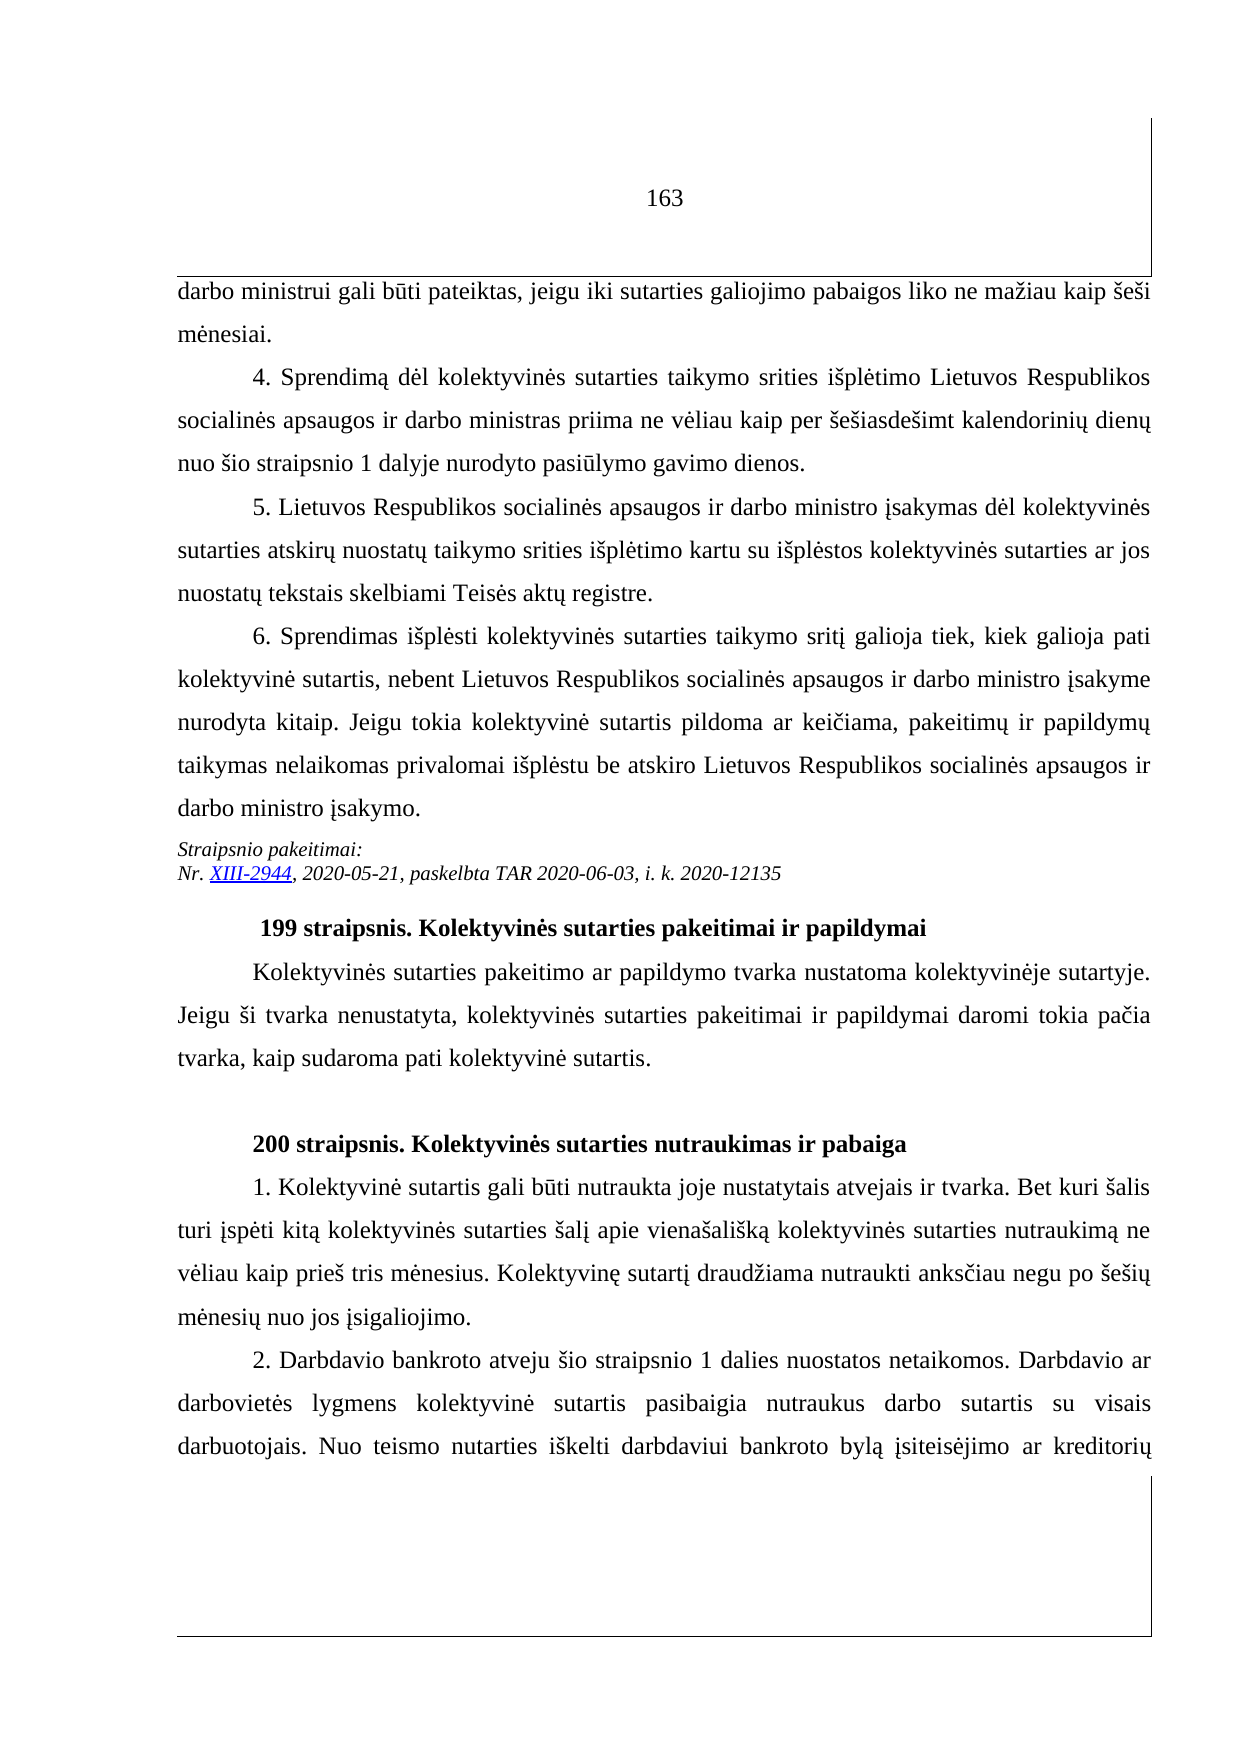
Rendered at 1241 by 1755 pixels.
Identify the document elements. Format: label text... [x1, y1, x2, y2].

text 2. Darbdavio bankroto atveju šio straipsnio 1 dalies nuostatos netaikomos. Darbdavio ar darbovietės lygmens kolektyvinė sutartis pasibaigia nutraukus darbo sutartis su visais darbuotojais. Nuo teismo nutarties iškelti darbdaviui bankroto bylą įsiteisėjimo ar kreditorių [177, 1345, 1152, 1460]
text 5. Lietuvos Respublikos socialinės apsaugos ir darbo ministro įsakymas dėl kolektyvinės sutarties atskirų nuostatų taikymo srities išplėtimo kartu su išplėstos kolektyvinės sutarties ar jos nuostatų tekstais skelbiami Teisės aktų registre. [177, 492, 1152, 607]
subtitle 199 straipsnis. Kolektyvinės sutarties pakeitimai ir papildymai [177, 913, 1152, 942]
text 1. Kolektyvinė sutartis gali būti nutraukta joje nustatytais atvejais ir tvarka. Bet kuri šalis turi įspėti kitą kolektyvinės sutarties šalį apie vienašališką kolektyvinės sutarties nutraukimą ne vėliau kaip prieš tris mėnesius. Kolektyvinę sutartį draudžiama nutraukti anksčiau negu po šešių mėnesių nuo jos įsigaliojimo. [177, 1172, 1152, 1330]
text Kolektyvinės sutarties pakeitimo ar papildymo tvarka nustatoma kolektyvinėje sutartyje. Jeigu ši tvarka nenustatyta, kolektyvinės sutarties pakeitimai ir papildymai daromi tokia pačia tvarka, kaip sudaroma pati kolektyvinė sutartis. [177, 957, 1152, 1072]
subtitle 200 straipsnis. Kolektyvinės sutarties nutraukimas ir pabaiga [177, 1129, 1152, 1158]
text 6. Sprendimas išplėsti kolektyvinės sutarties taikymo sritį galioja tiek, kiek galioja pati kolektyvinė sutartis, nebent Lietuvos Respublikos socialinės apsaugos ir darbo ministro įsakyme nurodyta kitaip. Jeigu tokia kolektyvinė sutartis pildoma ar keičiama, pakeitimų ir papildymų taikymas nelaikomas privalomai išplėstu be atskiro Lietuvos Respublikos socialinės apsaugos ir darbo ministro įsakymo. [177, 621, 1152, 822]
text 4. Sprendimą dėl kolektyvinės sutarties taikymo srities išplėtimo Lietuvos Respublikos socialinės apsaugos ir darbo ministras priima ne vėliau kaip per šešiasdešimt kalendorinių dienų nuo šio straipsnio 1 dalyje nurodyto pasiūlymo gavimo dienos. [177, 362, 1152, 477]
text darbo ministrui gali būti pateiktas, jeigu iki sutarties galiojimo pabaigos liko ne mažiau kaip šeši mėnesiai. [177, 276, 1152, 348]
text Nr. XIII-2944, 2020-05-21, paskelbta TAR 2020-06-03, i. k. 2020-12135 [177, 861, 1152, 885]
text Straipsnio pakeitimai: [177, 837, 1152, 861]
